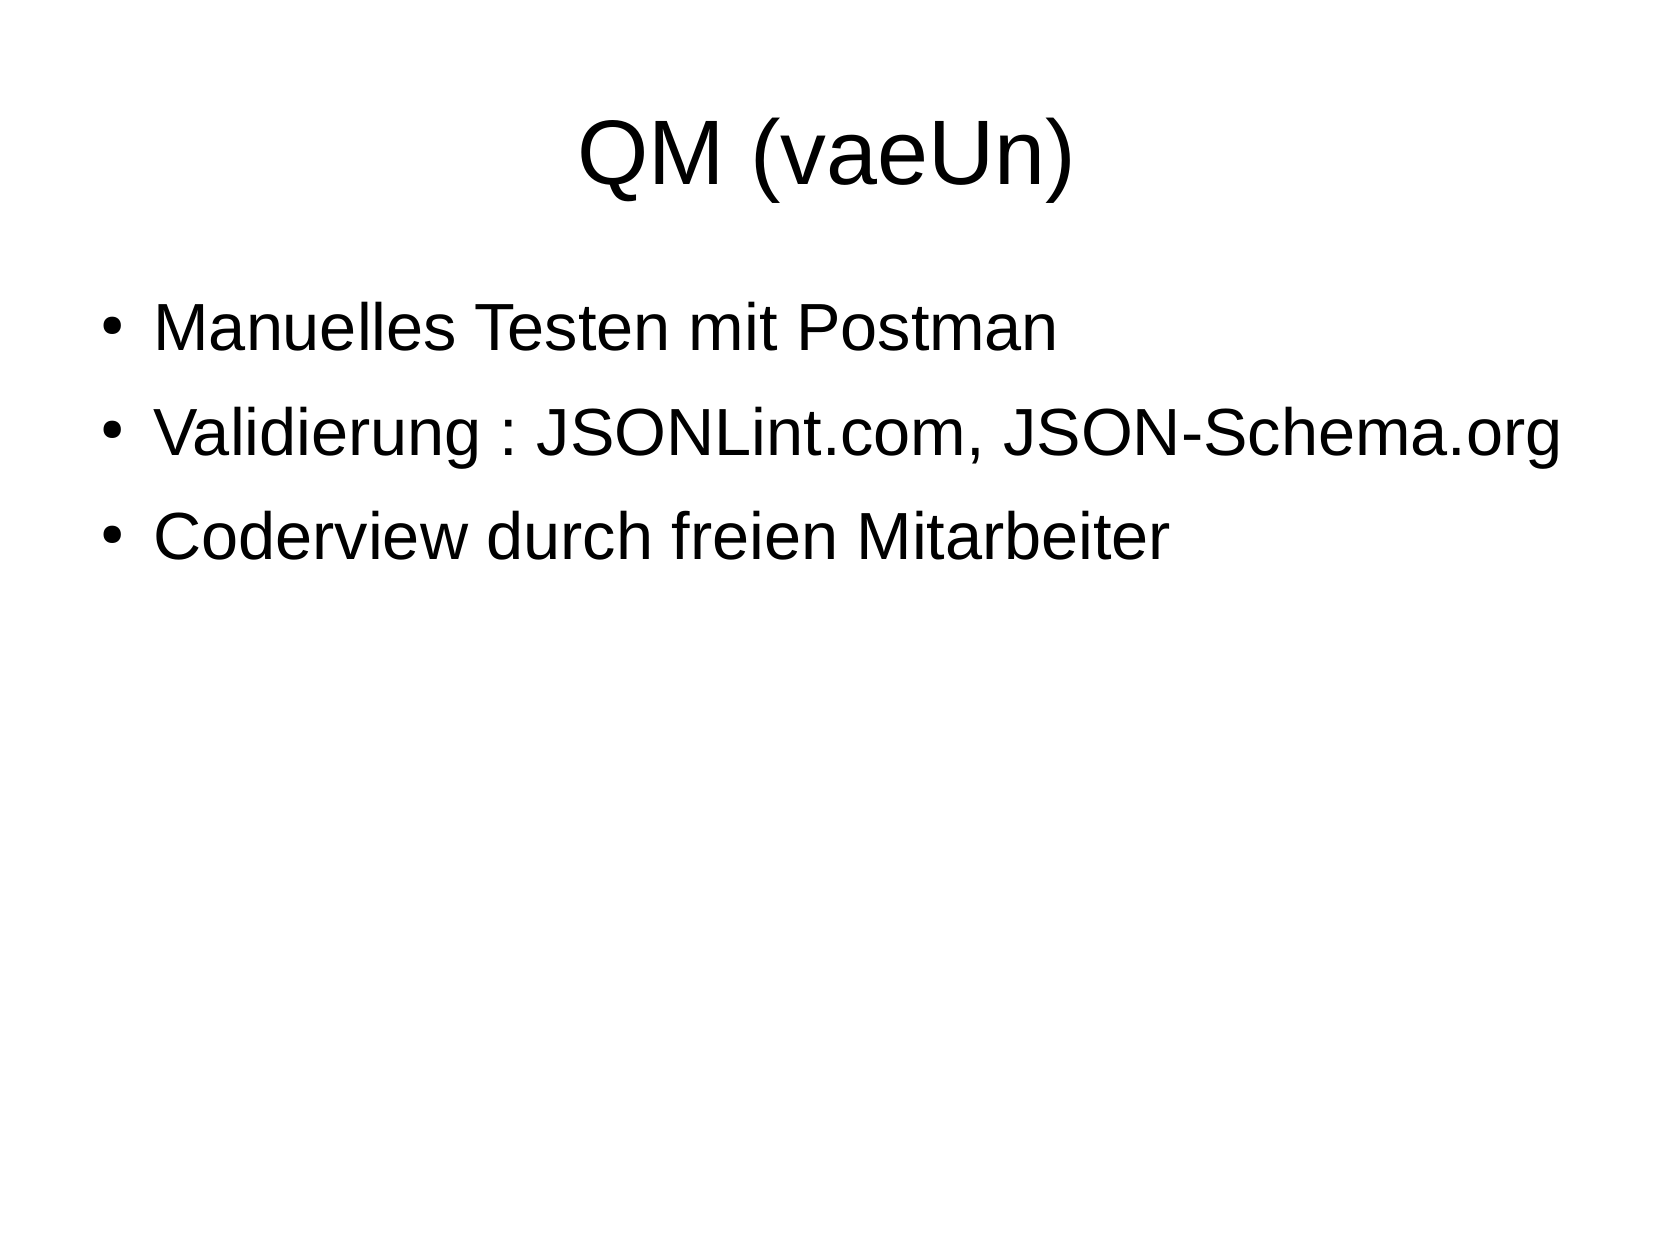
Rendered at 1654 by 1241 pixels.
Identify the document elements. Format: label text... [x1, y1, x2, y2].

title QM (vaeUn) [82, 49, 1571, 257]
list Manuelles Testen mit Postman Validierung : JSONLint.com, JSON-Schema.org Coderview durch freien Mitarbeiter [82, 290, 1571, 1010]
